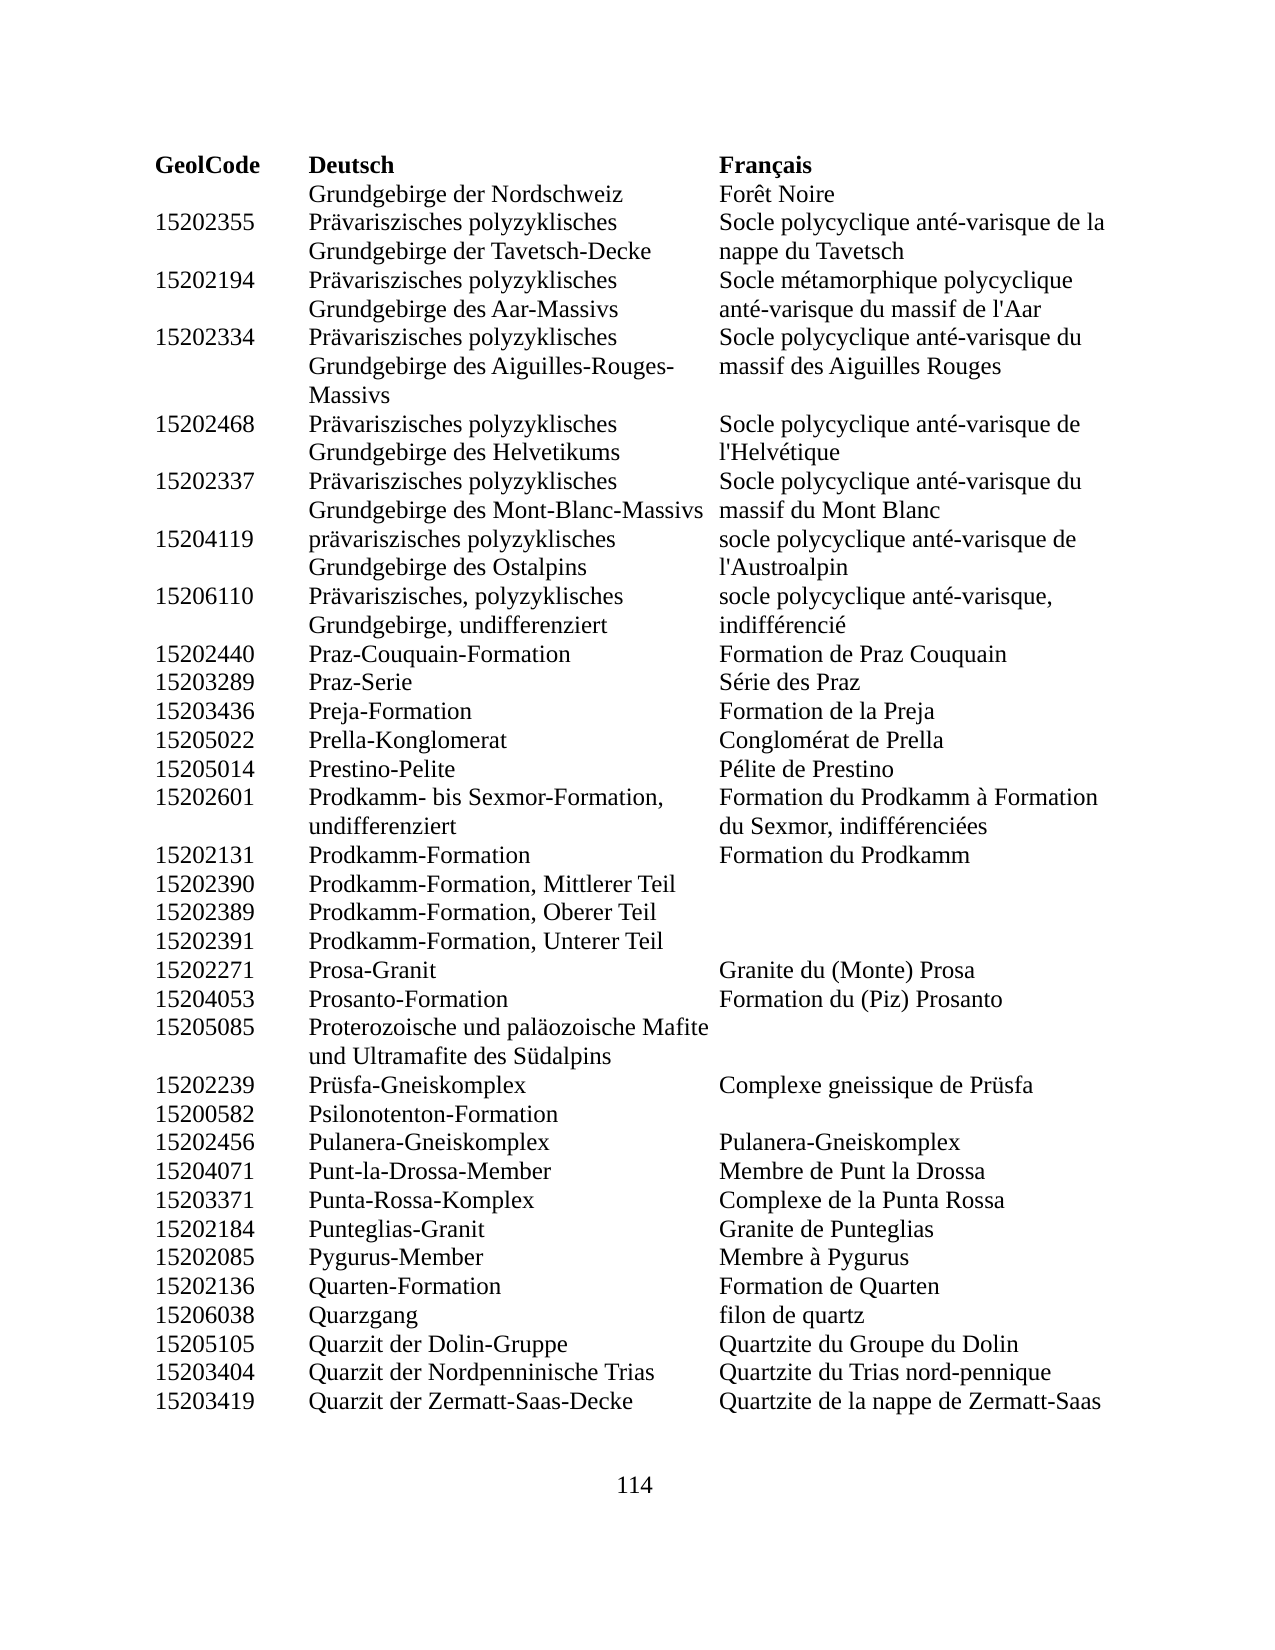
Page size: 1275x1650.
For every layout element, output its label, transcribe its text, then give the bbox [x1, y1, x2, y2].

table_cell 15206038 [150, 1300, 304, 1329]
table_cell Prävariszisches, polyzyklisches Grundgebirge, undifferenziert [304, 581, 714, 639]
table_header GeolCode [150, 150, 304, 179]
table_cell 15204053 [150, 984, 304, 1012]
table_cell 15202194 [150, 265, 304, 322]
table_cell Punt-la-Drossa-Member [304, 1156, 714, 1185]
table_cell Prodkamm- bis Sexmor-Formation, undifferenziert [304, 783, 714, 840]
table_cell Prestino-Pelite [304, 754, 714, 782]
table_cell Conglomérat de Prella [714, 725, 1125, 754]
table_cell Pulanera-Gneiskomplex [304, 1128, 714, 1156]
table_cell Quarzit der Zermatt-Saas-Decke [304, 1386, 714, 1415]
table_cell Quartzite du Trias nord-pennique [714, 1358, 1125, 1386]
table_cell filon de quartz [714, 1300, 1125, 1329]
table_cell 15205105 [150, 1329, 304, 1357]
table_cell 15202085 [150, 1243, 304, 1271]
table_cell Prävariszisches polyzyklisches Grundgebirge des Aiguilles-Rouges-Massivs [304, 323, 714, 409]
table_cell 15202239 [150, 1070, 304, 1099]
table_cell Prodkamm-Formation, Mittlerer Teil [304, 869, 714, 897]
table_header Français [714, 150, 1125, 179]
table_header Deutsch [304, 150, 714, 179]
table_cell Pygurus-Member [304, 1243, 714, 1271]
table_cell Quartzite de la nappe de Zermatt-Saas [714, 1386, 1125, 1415]
table_cell Prodkamm-Formation, Oberer Teil [304, 898, 714, 926]
table_cell Complexe de la Punta Rossa [714, 1185, 1125, 1214]
table_cell 15203404 [150, 1358, 304, 1386]
table_cell [714, 926, 1125, 955]
table_cell 15204071 [150, 1156, 304, 1185]
table_cell Praz-Serie [304, 668, 714, 696]
table_cell Prüsfa-Gneiskomplex [304, 1070, 714, 1099]
table_cell Granite du (Monte) Prosa [714, 955, 1125, 984]
table_cell 15202334 [150, 323, 304, 409]
table_cell Membre à Pygurus [714, 1243, 1125, 1271]
table_cell Socle polycyclique anté-varisque de la nappe du Tavetsch [714, 208, 1125, 265]
table_cell Membre de Punt la Drossa [714, 1156, 1125, 1185]
table_cell Formation de la Preja [714, 696, 1125, 725]
table_cell 15203436 [150, 696, 304, 725]
table_cell Socle polycyclique anté-varisque du massif du Mont Blanc [714, 466, 1125, 524]
table_cell Formation du Prodkamm [714, 840, 1125, 869]
table_cell [714, 1099, 1125, 1127]
table_cell 15203371 [150, 1185, 304, 1214]
table_cell Prosanto-Formation [304, 984, 714, 1012]
table_cell 15202389 [150, 898, 304, 926]
table_cell Forêt Noire [714, 179, 1125, 207]
table_cell Psilonotenton-Formation [304, 1099, 714, 1127]
table_cell 15202390 [150, 869, 304, 897]
table_cell Prodkamm-Formation, Unterer Teil [304, 926, 714, 955]
table_cell 15202440 [150, 639, 304, 667]
table_cell 15202131 [150, 840, 304, 869]
table_cell Quarzgang [304, 1300, 714, 1329]
table_cell [714, 898, 1125, 926]
table_cell Proterozoische und paläozoische Mafite und Ultramafite des Südalpins [304, 1013, 714, 1070]
table_cell 15202456 [150, 1128, 304, 1156]
table_cell Praz-Couquain-Formation [304, 639, 714, 667]
table_cell Prosa-Granit [304, 955, 714, 984]
table_cell Socle polycyclique anté-varisque de l'Helvétique [714, 409, 1125, 466]
table_cell Pélite de Prestino [714, 754, 1125, 782]
table_cell Complexe gneissique de Prüsfa [714, 1070, 1125, 1099]
table_cell Prella-Konglomerat [304, 725, 714, 754]
table_cell Prodkamm-Formation [304, 840, 714, 869]
table_cell Prävariszisches polyzyklisches Grundgebirge der Tavetsch-Decke [304, 208, 714, 265]
table_cell 15202391 [150, 926, 304, 955]
table_cell 15203289 [150, 668, 304, 696]
table_cell Formation du (Piz) Prosanto [714, 984, 1125, 1012]
table_cell Preja-Formation [304, 696, 714, 725]
table_cell Quartzite du Groupe du Dolin [714, 1329, 1125, 1357]
table_cell [714, 869, 1125, 897]
table_cell Granite de Punteglias [714, 1214, 1125, 1242]
table_cell 15202184 [150, 1214, 304, 1242]
table_cell 15205014 [150, 754, 304, 782]
table_cell 15202355 [150, 208, 304, 265]
table_cell 15206110 [150, 581, 304, 639]
table_cell socle polycyclique anté-varisque, indifférencié [714, 581, 1125, 639]
table_cell Socle métamorphique polycyclique anté-varisque du massif de l'Aar [714, 265, 1125, 322]
table_cell 15202468 [150, 409, 304, 466]
table_cell 15202601 [150, 783, 304, 840]
table_cell Formation du Prodkamm à Formation du Sexmor, indifférenciées [714, 783, 1125, 840]
table_cell Prävariszisches polyzyklisches Grundgebirge des Mont-Blanc-Massivs [304, 466, 714, 524]
table_cell Formation de Quarten [714, 1271, 1125, 1300]
table_cell Grundgebirge der Nordschweiz [304, 179, 714, 207]
table_cell [150, 179, 304, 207]
table_cell Punta-Rossa-Komplex [304, 1185, 714, 1214]
table_cell [714, 1013, 1125, 1070]
table_cell 15200582 [150, 1099, 304, 1127]
table_cell Formation de Praz Couquain [714, 639, 1125, 667]
table_cell Socle polycyclique anté-varisque du massif des Aiguilles Rouges [714, 323, 1125, 409]
table_cell 15202337 [150, 466, 304, 524]
table_cell prävariszisches polyzyklisches Grundgebirge des Ostalpins [304, 524, 714, 581]
table_cell 15202271 [150, 955, 304, 984]
table_cell Prävariszisches polyzyklisches Grundgebirge des Helvetikums [304, 409, 714, 466]
table_cell Série des Praz [714, 668, 1125, 696]
table_cell 15205085 [150, 1013, 304, 1070]
table_cell Quarzit der Nordpenninische Trias [304, 1358, 714, 1386]
table_cell 15203419 [150, 1386, 304, 1415]
table_cell socle polycyclique anté-varisque de l'Austroalpin [714, 524, 1125, 581]
table_cell Prävariszisches polyzyklisches Grundgebirge des Aar-Massivs [304, 265, 714, 322]
table_cell 15202136 [150, 1271, 304, 1300]
table_cell Quarten-Formation [304, 1271, 714, 1300]
table_cell Punteglias-Granit [304, 1214, 714, 1242]
table_cell Quarzit der Dolin-Gruppe [304, 1329, 714, 1357]
table_cell 15204119 [150, 524, 304, 581]
table_cell Pulanera-Gneiskomplex [714, 1128, 1125, 1156]
table_cell 15205022 [150, 725, 304, 754]
